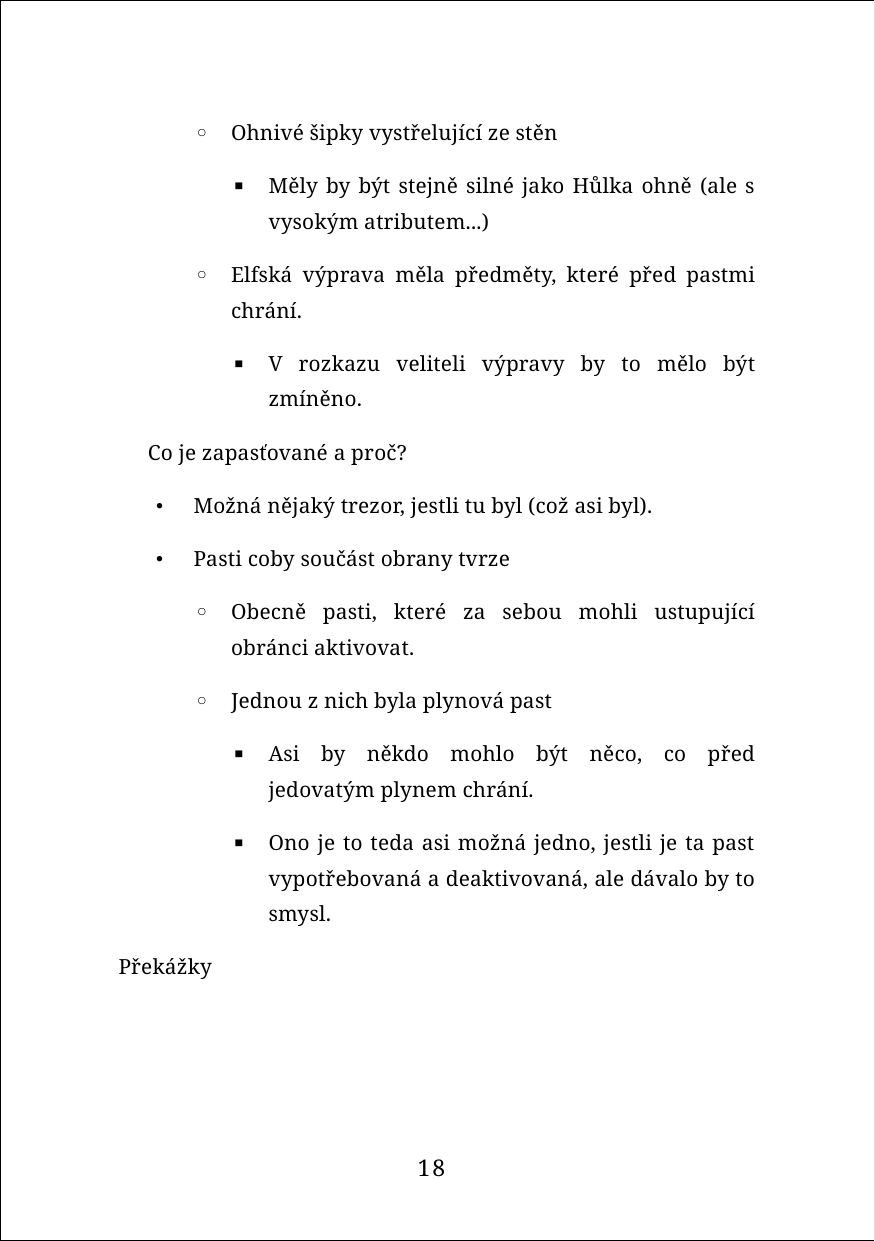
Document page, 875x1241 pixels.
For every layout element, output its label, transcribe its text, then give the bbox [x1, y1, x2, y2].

list Ohnivé šipky vystřelující ze stěn [193, 118, 756, 147]
list Ono je to teda asi možná jedno, jestli je ta past vypotřebovaná a deaktivovaná, ale dávalo by to smysl. [231, 828, 756, 928]
list Jednou z nich byla plynová past [193, 686, 756, 714]
text Překážky [118, 952, 756, 981]
list Elfská výprava měla předměty, které před pastmi chrání. [193, 260, 756, 324]
list Asi by někdo mohlo být něco, co před jedovatým plynem chrání. [231, 739, 756, 803]
list Pasti coby součást obrany tvrze [156, 544, 756, 573]
list Měly by být stejně silné jako Hůlka ohně (ale s vysokým atributem...) [231, 171, 756, 235]
text Co je zapasťované a proč? [118, 438, 756, 466]
list Možná nějaký trezor, jestli tu byl (což asi byl). [156, 491, 756, 519]
list Obecně pasti, které za sebou mohli ustupující obránci aktivovat. [193, 597, 756, 661]
list V rozkazu veliteli výpravy by to mělo být zmíněno. [231, 349, 756, 413]
